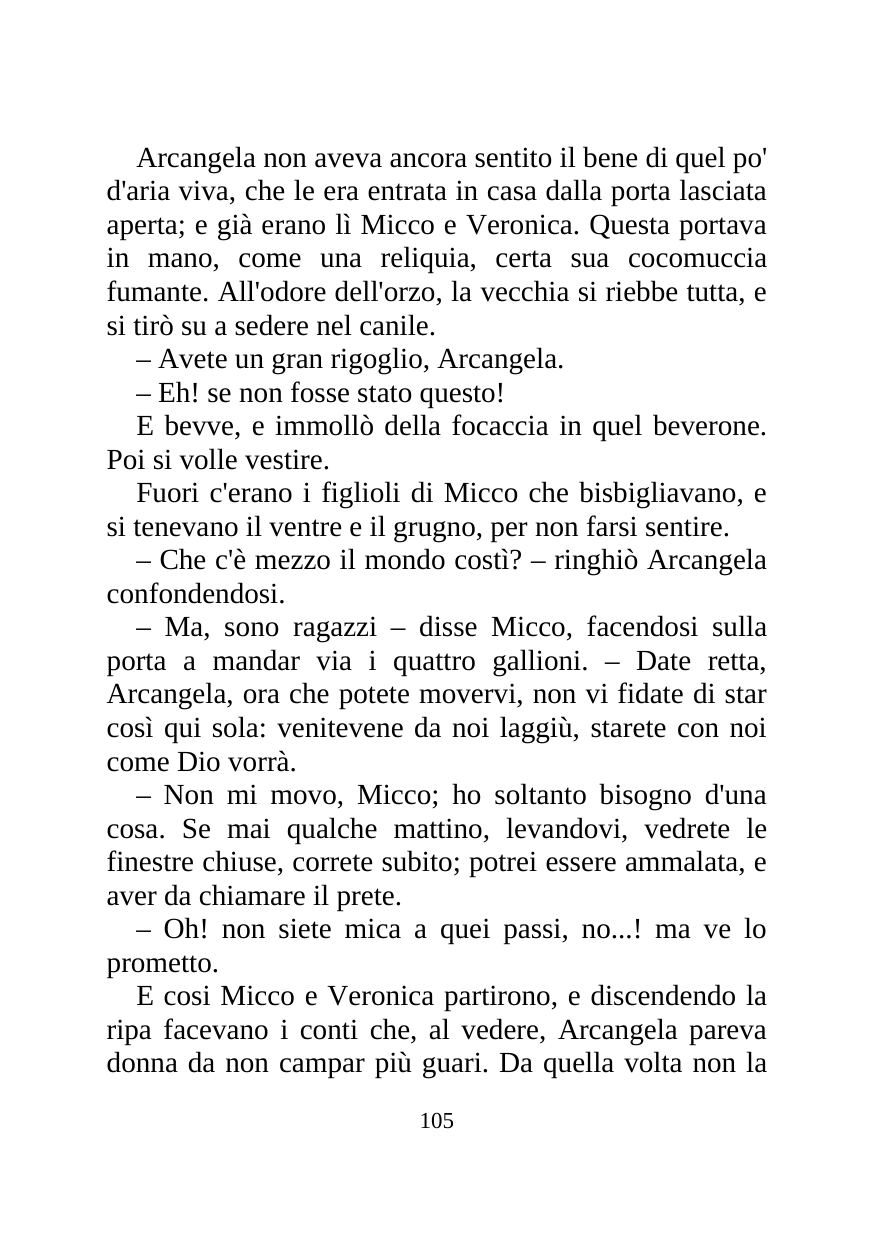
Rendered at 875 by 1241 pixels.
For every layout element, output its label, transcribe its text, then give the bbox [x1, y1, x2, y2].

text E cosi Micco e Veronica partirono, e discendendo la ripa facevano i conti che, al vedere, Arcangela pareva donna da non campar più guari. Da quella volta non la [106, 978, 768, 1079]
text – Che c'è mezzo il mondo costì? – ringhiò Arcangela confondendosi. [106, 542, 768, 609]
text – Non mi movo, Micco; ho soltanto bisogno d'una cosa. Se mai qualche mattino, levandovi, vedrete le finestre chiuse, correte subito; potrei essere ammalata, e aver da chiamare il prete. [106, 777, 768, 911]
text Fuori c'erano i figlioli di Micco che bisbigliavano, e si tenevano il ventre e il grugno, per non farsi sentire. [106, 475, 768, 542]
text Arcangela non aveva ancora sentito il bene di quel po' d'aria viva, che le era entrata in casa dalla porta lasciata aperta; e già erano lì Micco e Veronica. Questa portava in mano, come una reliquia, certa sua cocomuccia fumante. All'odore dell'orzo, la vecchia si riebbe tutta, e si tirò su a sedere nel canile. [106, 140, 768, 341]
text – Eh! se non fosse stato questo! [106, 375, 768, 408]
text – Ma, sono ragazzi – disse Micco, facendosi sulla porta a mandar via i quattro gallioni. – Date retta, Arcangela, ora che potete movervi, non vi fidate di star così qui sola: venitevene da noi laggiù, starete con noi come Dio vorrà. [106, 609, 768, 777]
text – Oh! non siete mica a quei passi, no...! ma ve lo prometto. [106, 911, 768, 978]
text – Avete un gran rigoglio, Arcangela. [106, 341, 768, 375]
text E bevve, e immollò della focaccia in quel beverone. Poi si volle vestire. [106, 408, 768, 475]
